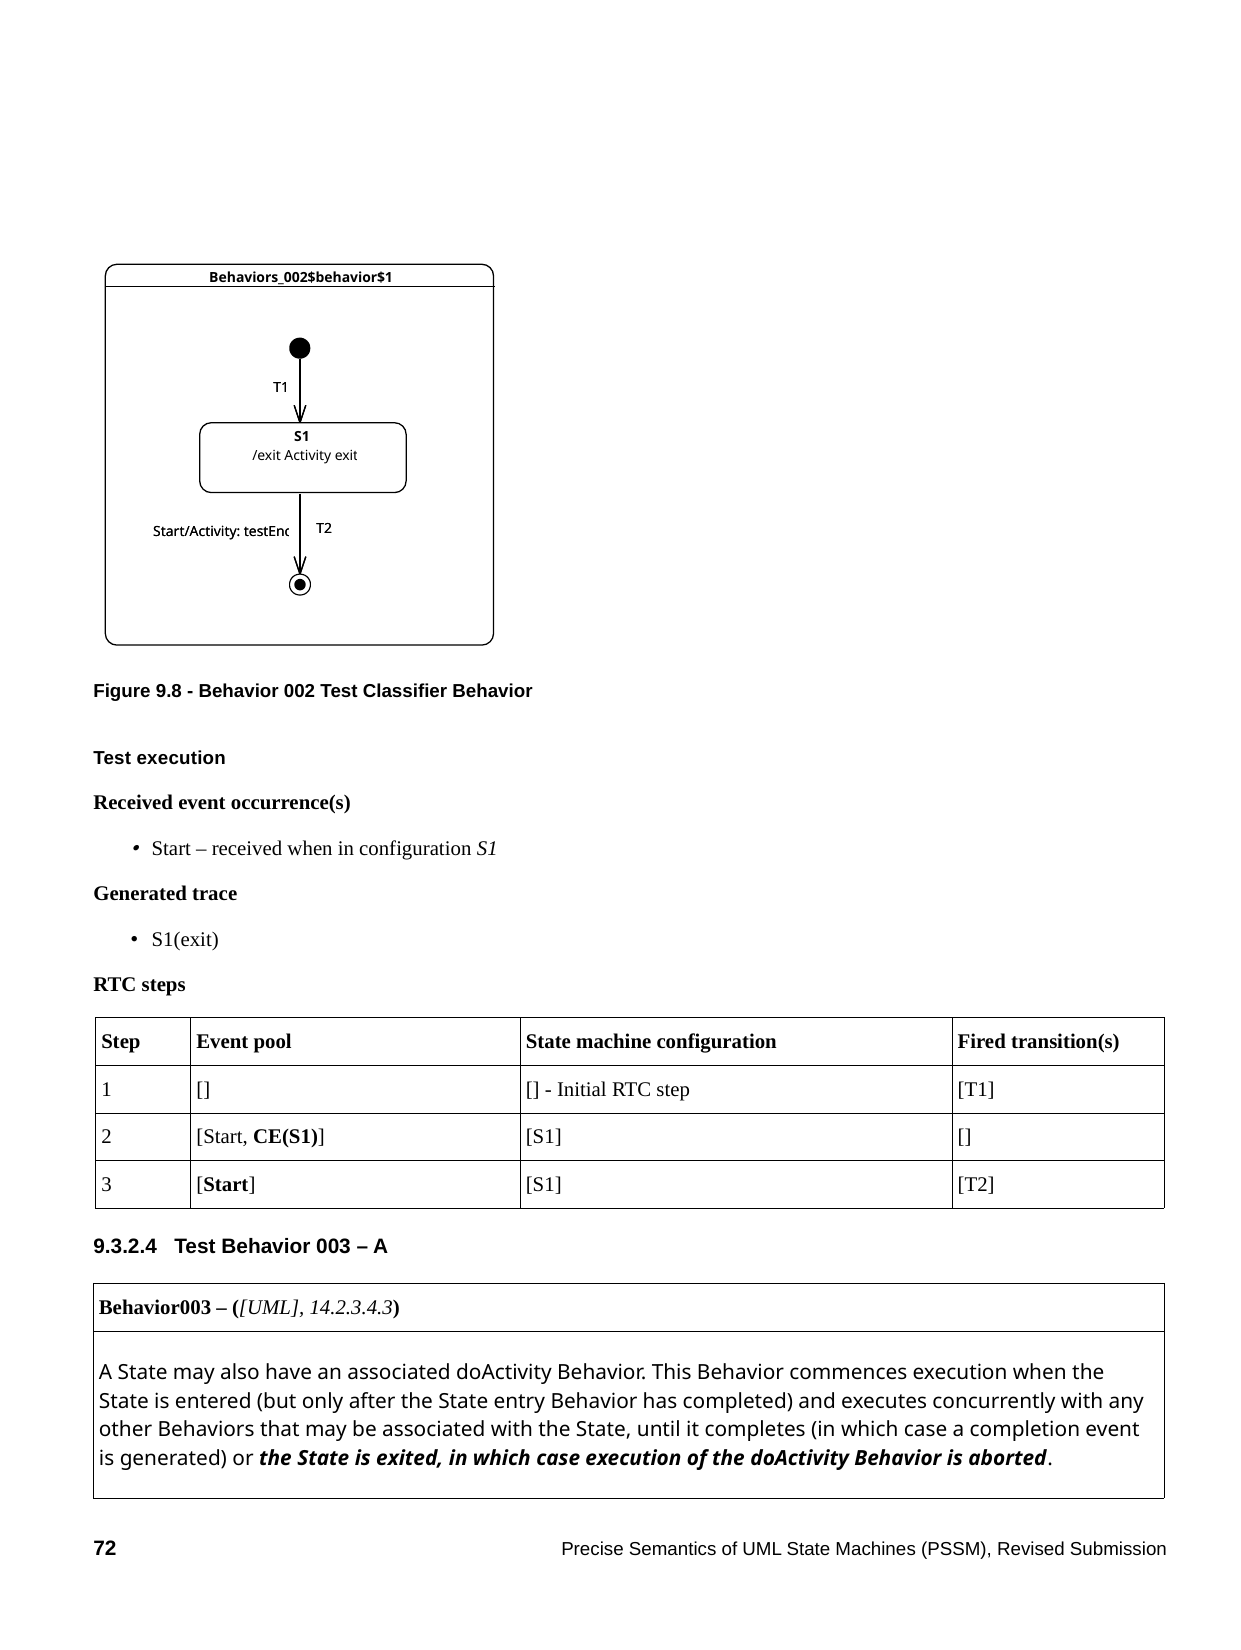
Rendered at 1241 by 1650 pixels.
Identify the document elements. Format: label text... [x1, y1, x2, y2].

table_cell 3 [96, 1161, 190, 1208]
table_cell [T2] [953, 1161, 1164, 1208]
table_cell [] [191, 1066, 520, 1112]
table_cell [] [953, 1114, 1164, 1160]
table_cell 2 [96, 1114, 190, 1160]
table_header State machine configuration [521, 1018, 952, 1065]
list Start – received when in configuration S1 [131, 835, 1164, 860]
list S1(exit) [131, 926, 1164, 951]
subtitle Test execution [93, 747, 1164, 768]
table_cell [] - Initial RTC step [521, 1066, 952, 1112]
table_cell 1 [96, 1066, 190, 1112]
table_cell A State may also have an associated doActivity Behavior. This Behavior commences execution when the State is entered (but only after the State entry Behavior has completed) and executes concurrently with any other Behaviors that may be associated with the State, until it completes (in which case a completion event is generated) or the State is exited, in which case execution of the doActivity Behavior is aborted. [94, 1332, 1164, 1498]
text RTC steps [93, 972, 1164, 996]
table_header Behavior003 – ([UML], 14.2.3.4.3) [94, 1284, 1164, 1331]
table_cell [S1] [521, 1161, 952, 1208]
text Generated trace [93, 881, 1164, 905]
table_cell [Start, CE(S1)] [191, 1114, 520, 1160]
table_cell [T1] [953, 1066, 1164, 1112]
text Received event occurrence(s) [93, 789, 1164, 814]
text Figure 9.8 - Behavior 002 Test Classifier Behavior [93, 679, 586, 701]
table_header Fired transition(s) [953, 1018, 1164, 1065]
table_header Step [96, 1018, 190, 1065]
table_header Event pool [191, 1018, 520, 1065]
table_cell [Start] [191, 1161, 520, 1208]
table_cell [S1] [521, 1114, 952, 1160]
subtitle Test Behavior 003 – A [93, 1233, 1164, 1258]
